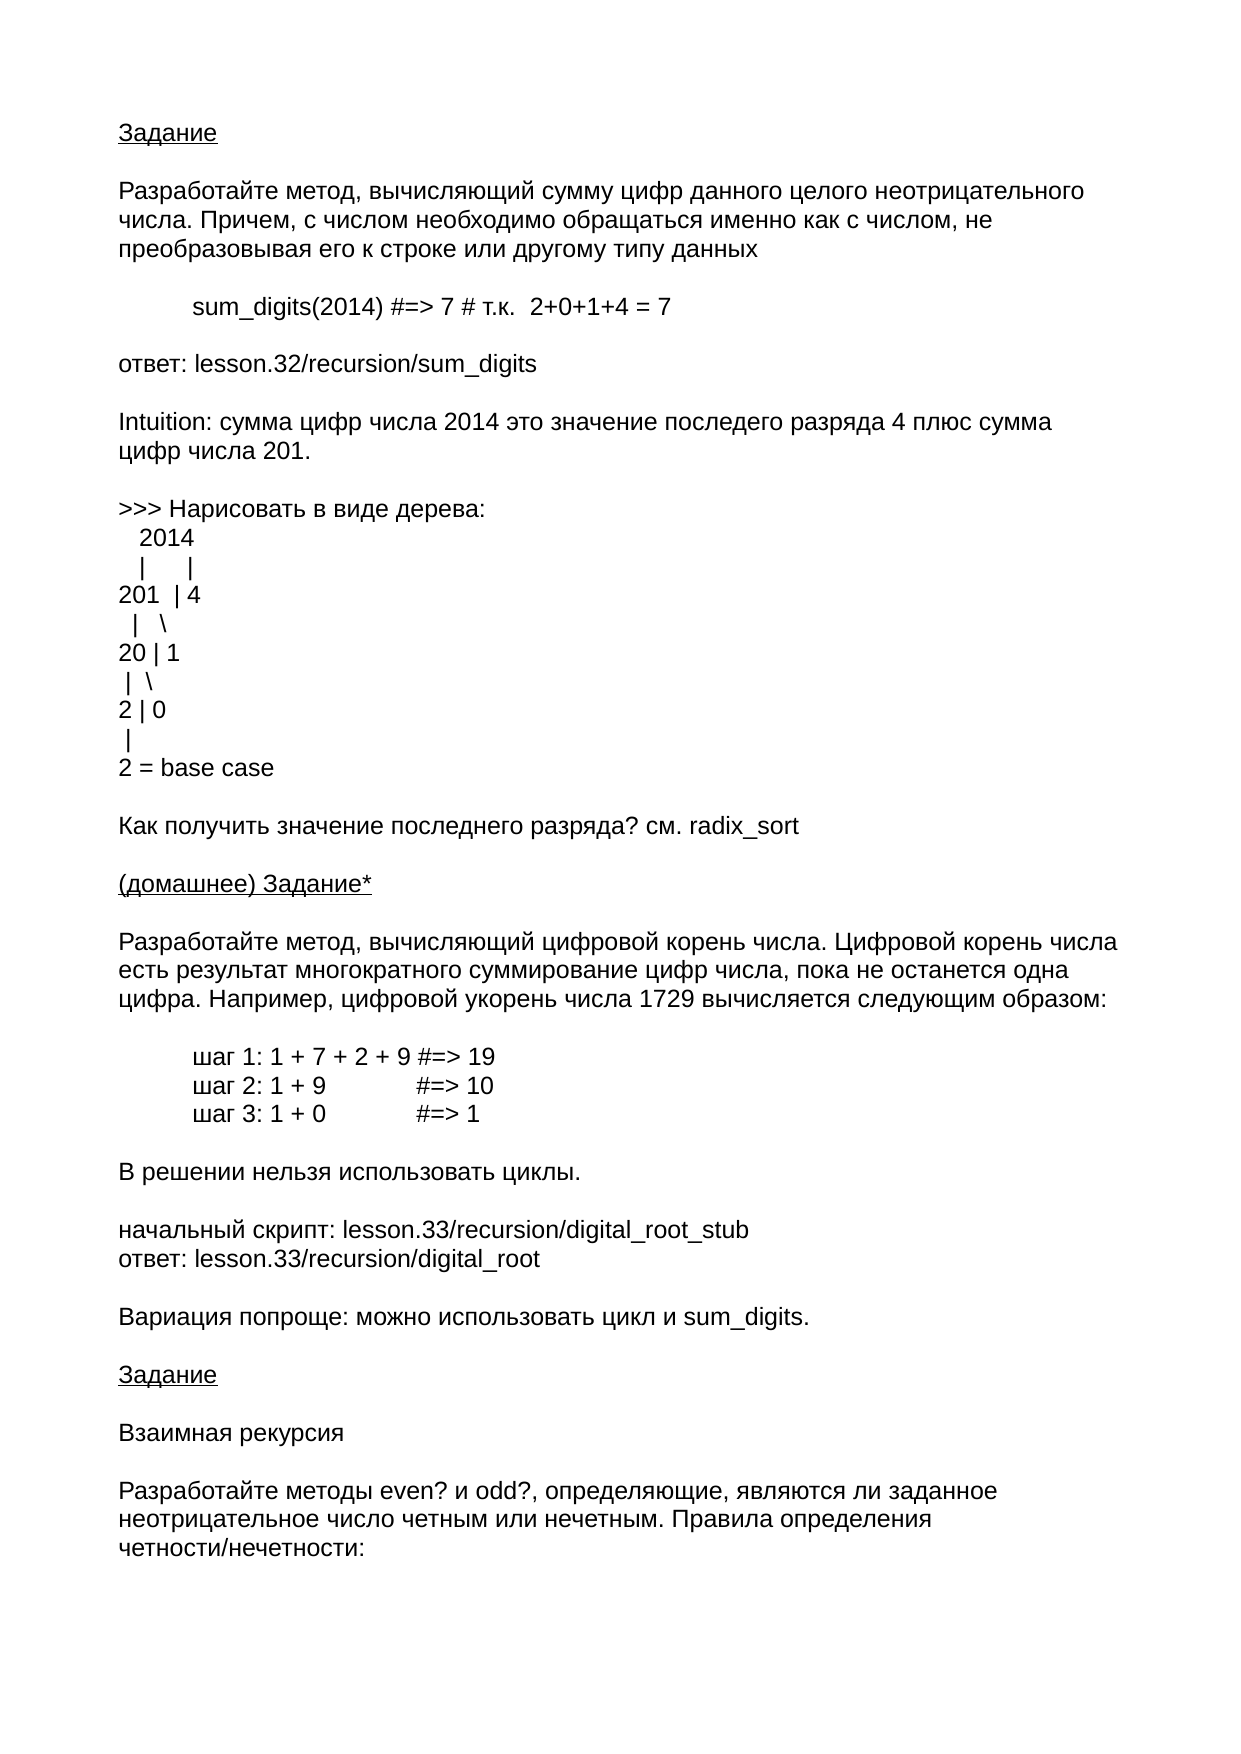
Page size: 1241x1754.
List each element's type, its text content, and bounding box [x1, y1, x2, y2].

text (домашнее) Задание* [118, 868, 1122, 897]
text Разработайте метод, вычисляющий цифровой корень числа. Цифровой корень числа есть результат многократного суммирование цифр числа, пока не останется одна цифра. Например, цифровой укорень числа 1729 вычисляется следующим образом: [118, 926, 1122, 1013]
text | \ [118, 609, 1122, 638]
text В решении нельзя использовать циклы. [118, 1157, 1122, 1186]
text Взаимная рекурсия [118, 1418, 1122, 1446]
text 2014 [118, 523, 1122, 551]
text 2 | 0 [118, 695, 1122, 724]
text Задание [118, 1360, 1122, 1388]
text >>> Нарисовать в виде дерева: [118, 494, 1122, 523]
text 201 | 4 [118, 580, 1122, 609]
text начальный скрипт: lesson.33/recursion/digital_root_stub [118, 1215, 1122, 1244]
text Вариация попроще: можно использовать цикл и sum_digits. [118, 1302, 1122, 1331]
text 20 | 1 [118, 638, 1122, 666]
text шаг 3: 1 + 0 #=> 1 [118, 1099, 1122, 1128]
text | \ [118, 666, 1122, 695]
text Разработайте методы even? и odd?, определяющие, являются ли заданное неотрицательное число четным или нечетным. Правила определения четности/нечетности: [118, 1476, 1122, 1562]
text ответ: lesson.33/recursion/digital_root [118, 1244, 1122, 1273]
text sum_digits(2014) #=> 7 # т.к. 2+0+1+4 = 7 [118, 291, 1122, 320]
text Intuition: сумма цифр числа 2014 это значение последего разряда 4 плюс сумма цифр числа 201. [118, 407, 1122, 465]
text Задание [118, 118, 1122, 147]
text шаг 2: 1 + 9 #=> 10 [118, 1071, 1122, 1099]
text 2 = base case [118, 753, 1122, 781]
text Разработайте метод, вычисляющий сумму цифр данного целого неотрицательного числа. Причем, с числом необходимо обращаться именно как с числом, не преобразовывая его к строке или другому типу данных [118, 176, 1122, 262]
text ответ: lesson.32/recursion/sum_digits [118, 349, 1122, 378]
text | | [118, 551, 1122, 580]
text | [118, 724, 1122, 753]
text Как получить значение последнего разряда? см. radix_sort [118, 811, 1122, 839]
text шаг 1: 1 + 7 + 2 + 9 #=> 19 [118, 1042, 1122, 1071]
